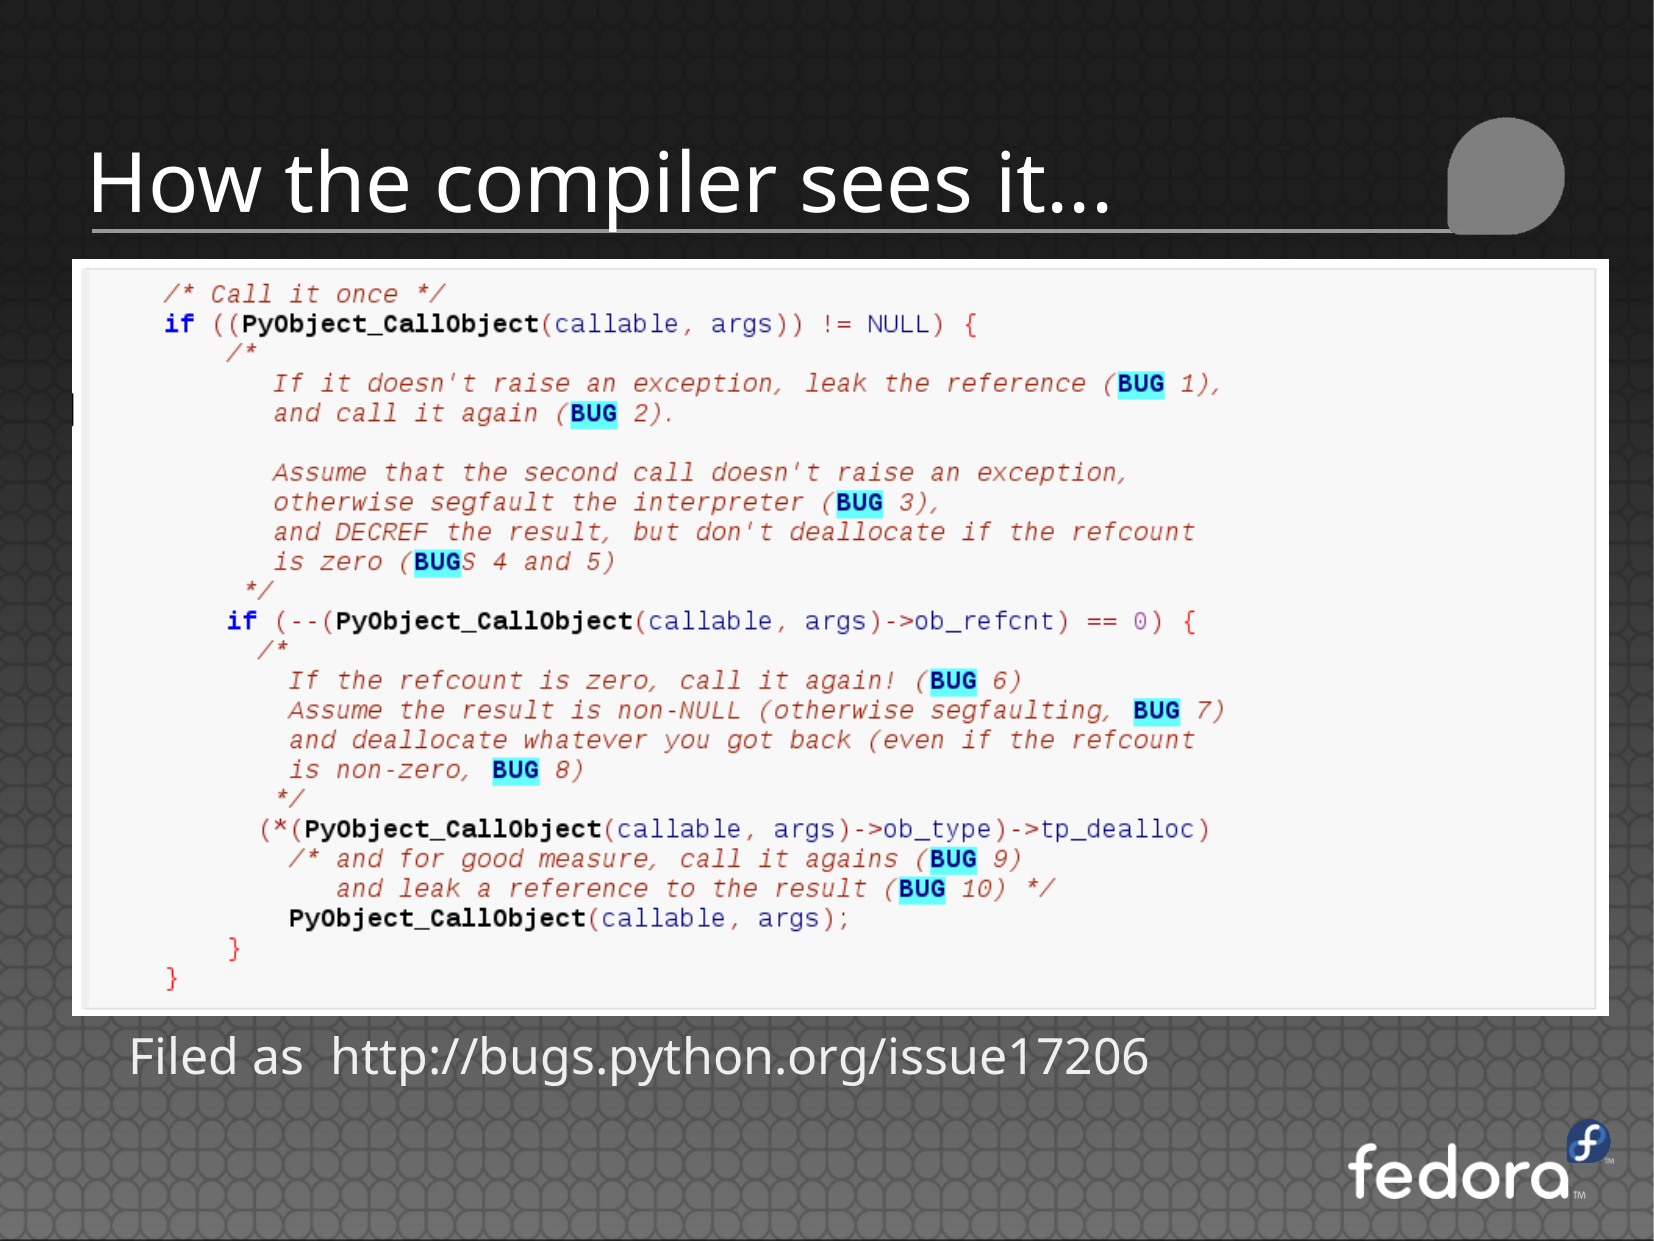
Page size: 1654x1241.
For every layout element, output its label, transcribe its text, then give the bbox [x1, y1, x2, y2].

picture [0, 0, 1654, 1241]
title How the compiler sees it... [86, 112, 1576, 249]
text_box Filed as http://bugs.python.org/issue17206 [114, 1016, 1231, 1087]
